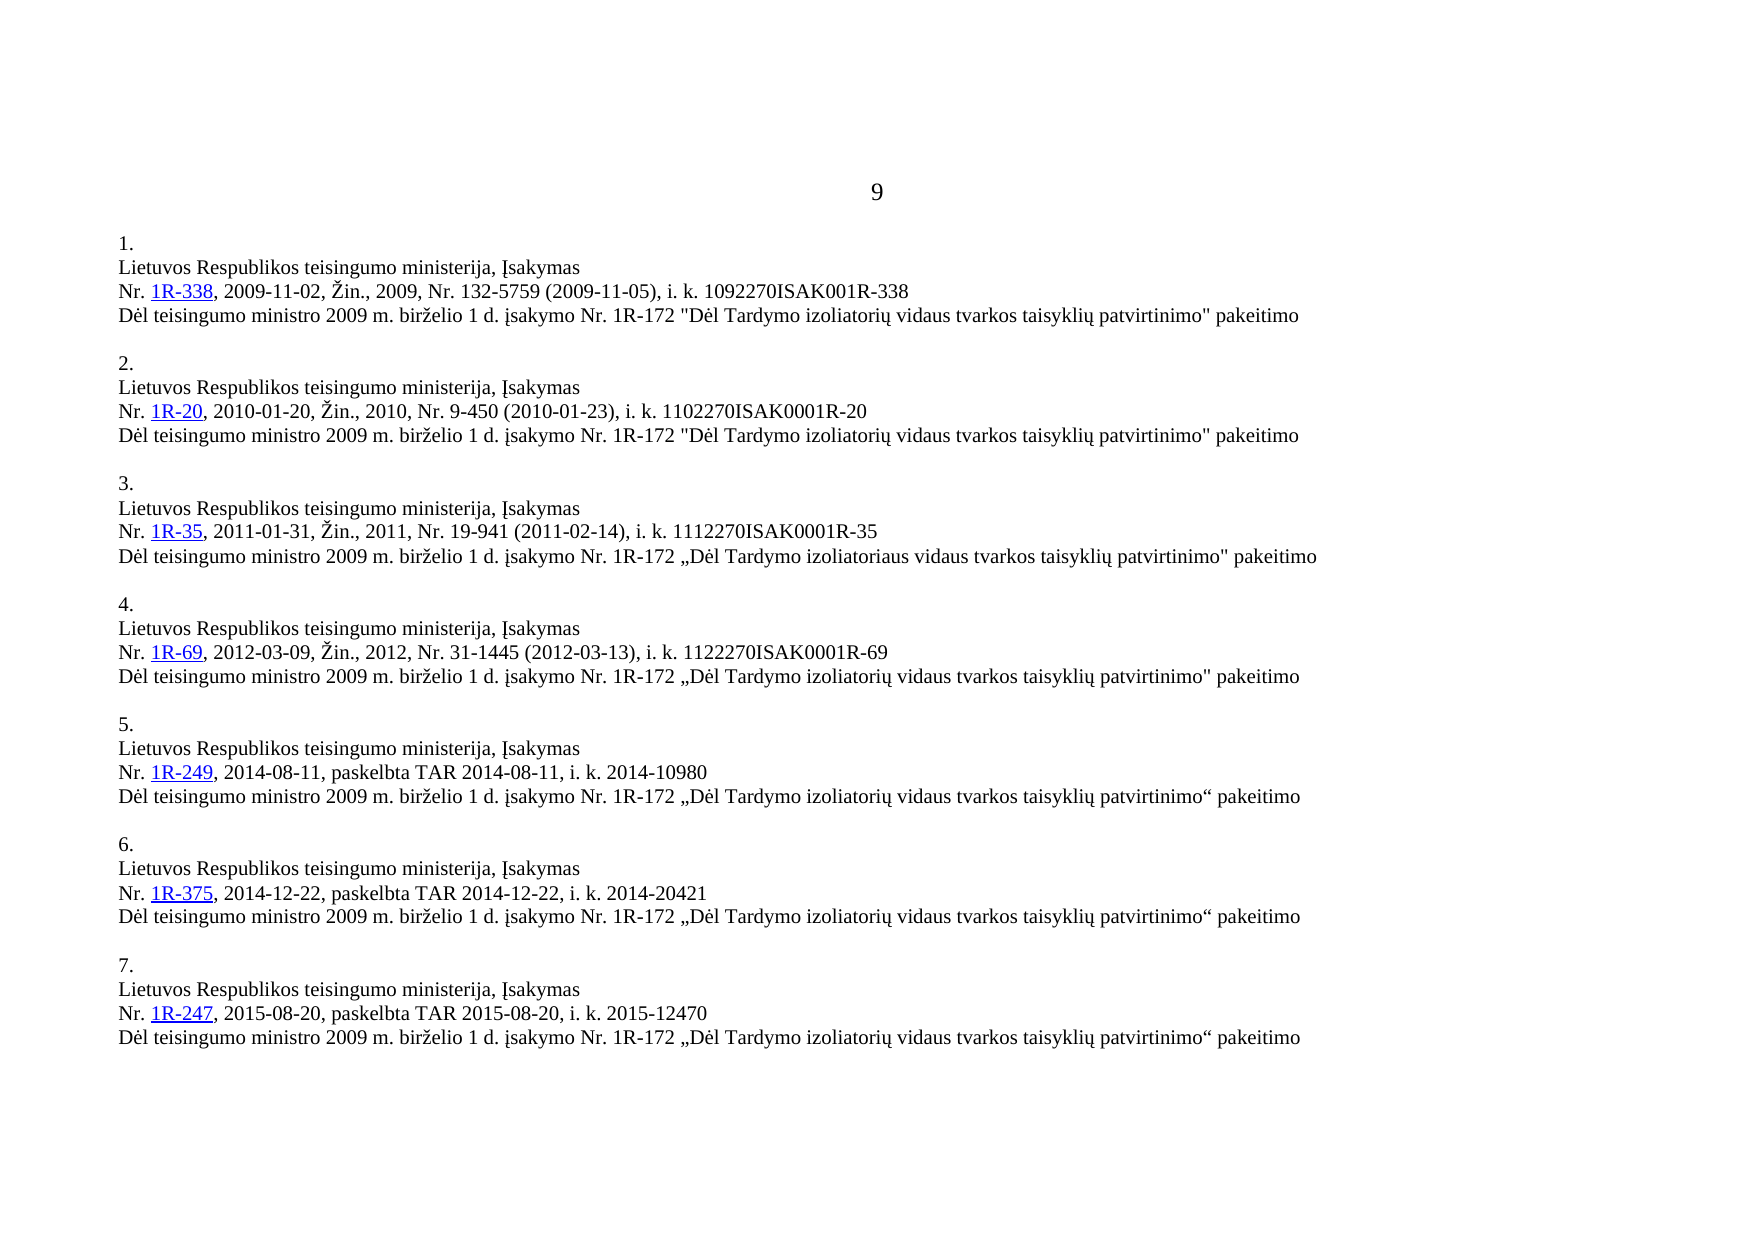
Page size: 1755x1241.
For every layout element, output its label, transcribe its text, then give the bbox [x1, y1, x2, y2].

text Dėl teisingumo ministro 2009 m. birželio 1 d. įsakymo Nr. 1R-172 "Dėl Tardymo izoliatorių vidaus tvarkos taisyklių patvirtinimo" pakeitimo [118, 423, 1636, 447]
text Nr. 1R-338, 2009-11-02, Žin., 2009, Nr. 132-5759 (2009-11-05), i. k. 1092270ISAK001R-338 [118, 279, 1636, 303]
text Lietuvos Respublikos teisingumo ministerija, Įsakymas [118, 977, 1636, 1001]
text Nr. 1R-20, 2010-01-20, Žin., 2010, Nr. 9-450 (2010-01-23), i. k. 1102270ISAK0001R-20 [118, 399, 1636, 423]
text Dėl teisingumo ministro 2009 m. birželio 1 d. įsakymo Nr. 1R-172 „Dėl Tardymo izoliatoriaus vidaus tvarkos taisyklių patvirtinimo" pakeitimo [118, 543, 1636, 568]
text Nr. 1R-375, 2014-12-22, paskelbta TAR 2014-12-22, i. k. 2014-20421 [118, 880, 1636, 904]
text 4. [118, 592, 1636, 616]
text Nr. 1R-69, 2012-03-09, Žin., 2012, Nr. 31-1445 (2012-03-13), i. k. 1122270ISAK0001R-69 [118, 640, 1636, 664]
text Dėl teisingumo ministro 2009 m. birželio 1 d. įsakymo Nr. 1R-172 "Dėl Tardymo izoliatorių vidaus tvarkos taisyklių patvirtinimo" pakeitimo [118, 303, 1636, 327]
text 2. [118, 351, 1636, 375]
text Nr. 1R-247, 2015-08-20, paskelbta TAR 2015-08-20, i. k. 2015-12470 [118, 1001, 1636, 1025]
text Lietuvos Respublikos teisingumo ministerija, Įsakymas [118, 736, 1636, 760]
text Dėl teisingumo ministro 2009 m. birželio 1 d. įsakymo Nr. 1R-172 „Dėl Tardymo izoliatorių vidaus tvarkos taisyklių patvirtinimo“ pakeitimo [118, 904, 1636, 928]
text Lietuvos Respublikos teisingumo ministerija, Įsakymas [118, 495, 1636, 519]
text Lietuvos Respublikos teisingumo ministerija, Įsakymas [118, 616, 1636, 640]
text Nr. 1R-35, 2011-01-31, Žin., 2011, Nr. 19-941 (2011-02-14), i. k. 1112270ISAK0001R-35 [118, 519, 1636, 543]
text Lietuvos Respublikos teisingumo ministerija, Įsakymas [118, 856, 1636, 880]
text Lietuvos Respublikos teisingumo ministerija, Įsakymas [118, 255, 1636, 279]
text 1. [118, 231, 1636, 255]
text 6. [118, 832, 1636, 856]
text Lietuvos Respublikos teisingumo ministerija, Įsakymas [118, 375, 1636, 399]
text Dėl teisingumo ministro 2009 m. birželio 1 d. įsakymo Nr. 1R-172 „Dėl Tardymo izoliatorių vidaus tvarkos taisyklių patvirtinimo" pakeitimo [118, 664, 1636, 688]
text 7. [118, 953, 1636, 977]
text 3. [118, 471, 1636, 495]
text Nr. 1R-249, 2014-08-11, paskelbta TAR 2014-08-11, i. k. 2014-10980 [118, 760, 1636, 784]
text 5. [118, 712, 1636, 736]
text Dėl teisingumo ministro 2009 m. birželio 1 d. įsakymo Nr. 1R-172 „Dėl Tardymo izoliatorių vidaus tvarkos taisyklių patvirtinimo“ pakeitimo [118, 784, 1636, 808]
text Dėl teisingumo ministro 2009 m. birželio 1 d. įsakymo Nr. 1R-172 „Dėl Tardymo izoliatorių vidaus tvarkos taisyklių patvirtinimo“ pakeitimo [118, 1025, 1636, 1049]
